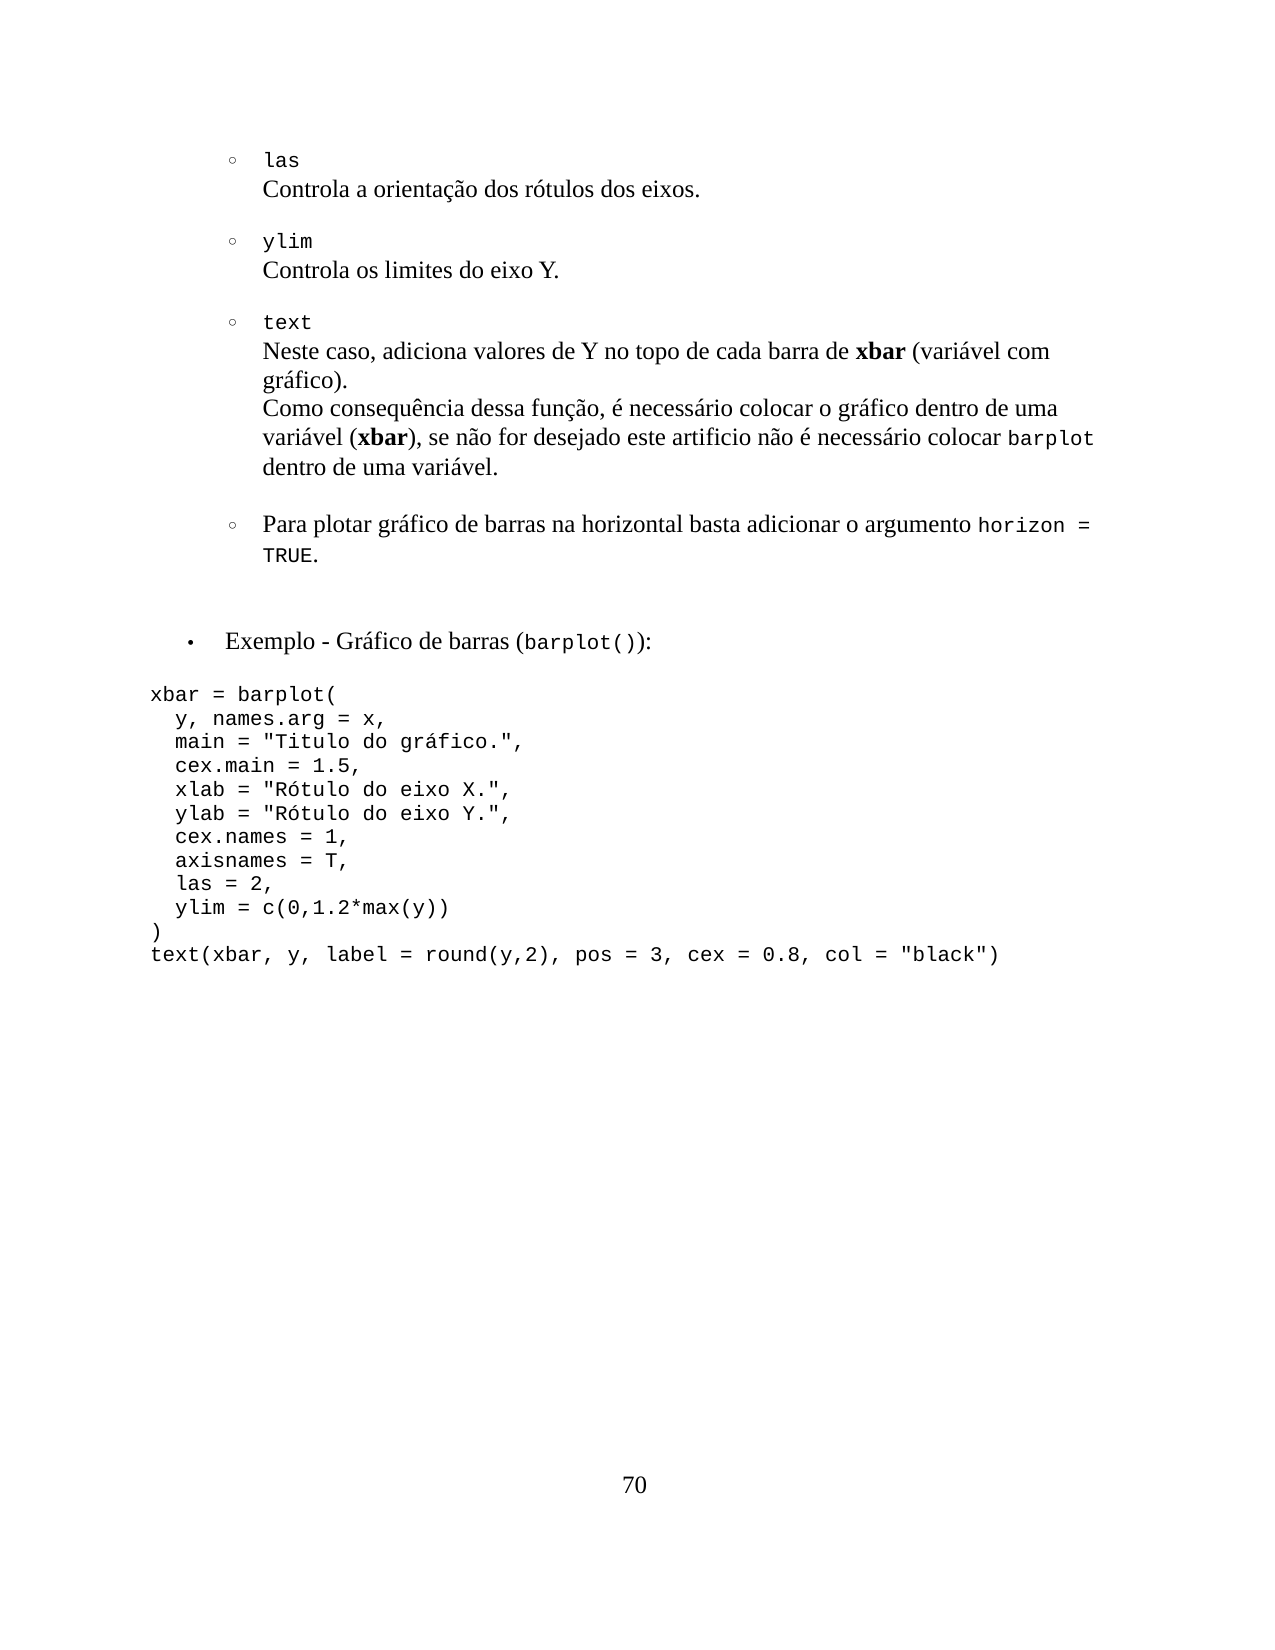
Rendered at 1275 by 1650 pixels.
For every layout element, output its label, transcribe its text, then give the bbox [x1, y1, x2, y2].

text y, names.arg = x, [150, 708, 1125, 732]
text xlab = "Rótulo do eixo X.", [150, 779, 1125, 802]
text ylab = "Rótulo do eixo Y.", [150, 802, 1125, 826]
list las Controla a orientação dos rótulos dos eixos. [225, 150, 1125, 231]
text ylim = c(0,1.2*max(y)) [150, 897, 1125, 921]
text cex.names = 1, [150, 826, 1125, 850]
text ) [150, 921, 1125, 944]
text las = 2, [150, 873, 1125, 897]
list text Neste caso, adiciona valores de Y no topo de cada barra de xbar (variável com gráfico). Como consequência dessa função, é necessário colocar o gráfico dentro de uma variável (xbar), se não for desejado este artificio não é necessário colocar barplot dentro de uma variável. [225, 312, 1125, 509]
text main = "Titulo do gráfico.", [150, 732, 1125, 755]
text text(xbar, y, label = round(y,2), pos = 3, cex = 0.8, col = "black") [150, 944, 1125, 968]
list Para plotar gráfico de barras na horizontal basta adicionar o argumento horizon = TRUE. [225, 509, 1125, 597]
text axisnames = T, [150, 850, 1125, 873]
text xbar = barplot( [150, 684, 1125, 708]
text cex.main = 1.5, [150, 755, 1125, 779]
list ylim Controla os limites do eixo Y. [225, 231, 1125, 312]
list Exemplo - Gráfico de barras (barplot()): [187, 626, 1125, 684]
